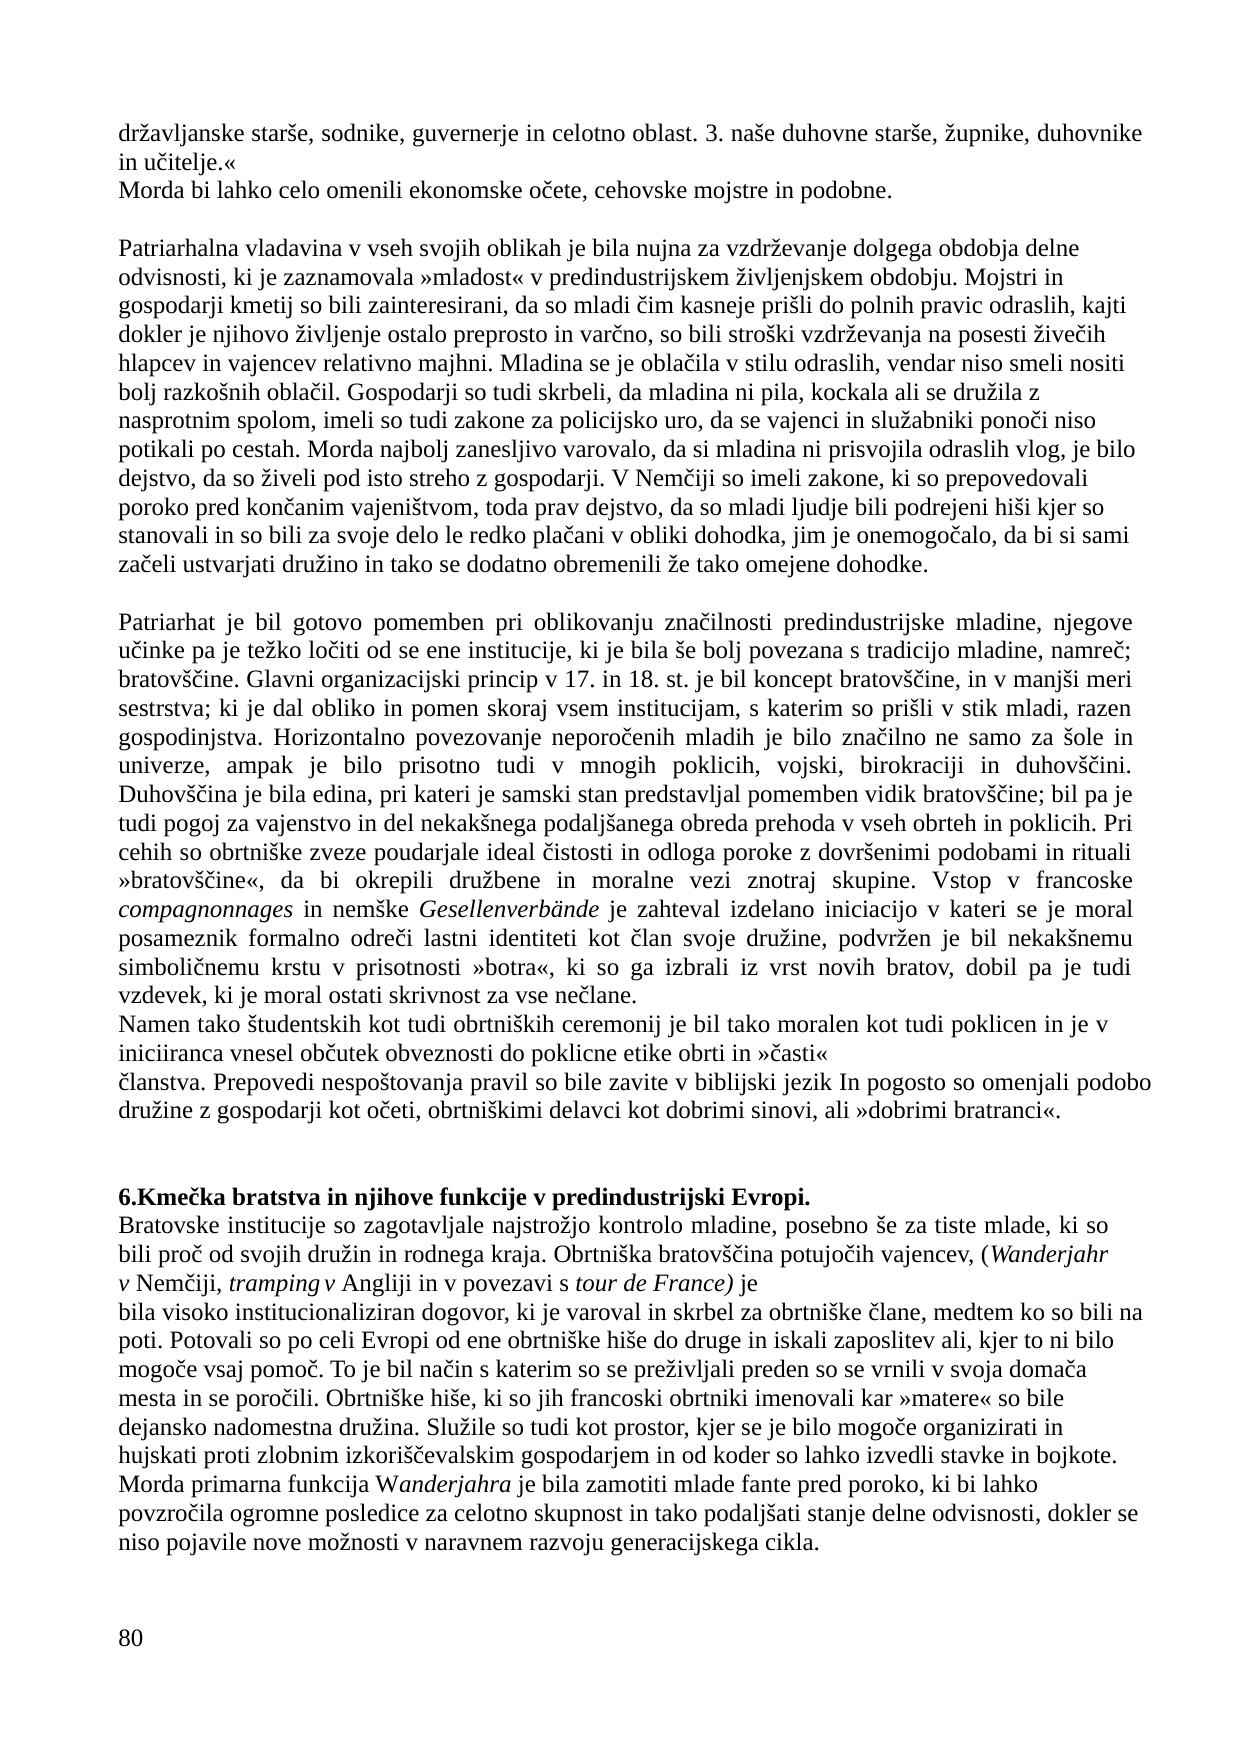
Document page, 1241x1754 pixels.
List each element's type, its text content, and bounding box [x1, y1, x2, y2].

text Patriarhalna vladavina v vseh svojih oblikah je bila nujna za vzdrževanje dolgega obdobja delne odvisnosti, ki je zaznamovala »mladost« v predindustrijskem življenjskem obdobju. Mojstri in gospodarji kmetij so bili zainteresirani, da so mladi čim kasneje prišli do polnih pravic odraslih, kajti dokler je njihovo življenje ostalo preprosto in varčno, so bili stroški vzdrževanja na posesti živečih hlapcev in vajencev relativno majhni. Mladina se je oblačila v stilu odraslih, vendar niso smeli nositi bolj razkošnih oblačil. Gospodarji so tudi skrbeli, da mladina ni pila, kockala ali se družila z nasprotnim spolom, imeli so tudi zakone za policijsko uro, da se vajenci in služabniki ponoči niso potikali po cestah. Morda najbolj zanesljivo varovalo, da si mladina ni prisvojila odraslih vlog, je bilo dejstvo, da so živeli pod isto streho z gospodarji. V Nemčiji so imeli zakone, ki so prepovedovali poroko pred končanim vajeništvom, toda prav dejstvo, da so mladi ljudje bili podrejeni hiši kjer so stanovali in so bili za svoje delo le redko plačani v obliki dohodka, jim je onemogočalo, da bi si sami začeli ustvarjati družino in tako se dodatno obremenili že tako omejene dohodke. [118, 233, 1144, 578]
text bila visoko institucionaliziran dogovor, ki je varoval in skrbel za obrtniške člane, medtem ko so bili na poti. Potovali so po celi Evropi od ene obrtniške hiše do druge in iskali zaposlitev ali, kjer to ni bilo mogoče vsaj pomoč. To je bil način s katerim so se preživljali preden so se vrnili v svoja domača mesta in se poročili. Obrtniške hiše, ki so jih francoski obrtniki imenovali kar »matere« so bile dejansko nadomestna družina. Služile so tudi kot prostor, kjer se je bilo mogoče organizirati in hujskati proti zlobnim izkoriščevalskim gospodarjem in od koder so lahko izvedli stavke in bojkote. Morda primarna funkcija Wanderjahra je bila zamotiti mlade fante pred poroko, ki bi lahko povzročila ogromne posledice za celotno skupnost in tako podaljšati stanje delne odvisnosti, dokler se niso pojavile nove možnosti v naravnem razvoju generacijskega cikla. [118, 1297, 1144, 1556]
text državljanske starše, sodnike, guvernerje in celotno oblast. 3. naše duhovne starše, župnike, duhovnike in učitelje.« [118, 118, 1144, 176]
text Patriarhat je bil gotovo pomemben pri oblikovanju značilnosti predindustrijske mladine, njegove učinke pa je težko ločiti od se ene institucije, ki je bila še bolj povezana s tradicijo mladine, namreč; bratovščine. Glavni organizacijski princip v 17. in 18. st. je bil koncept bratovščine, in v manjši meri sestrstva; ki je dal obliko in pomen skoraj vsem institucijam, s katerim so prišli v stik mladi, razen gospodinjstva. Horizontalno povezovanje neporočenih mladih je bilo značilno ne samo za šole in univerze, ampak je bilo prisotno tudi v mnogih poklicih, vojski, birokraciji in duhovščini. Duhovščina je bila edina, pri kateri je samski stan predstavljal pomemben vidik bratovščine; bil pa je tudi pogoj za vajenstvo in del nekakšnega podaljšanega obreda prehoda v vseh obrteh in poklicih. Pri cehih so obrtniške zveze poudarjale ideal čistosti in odloga poroke z dovršenimi podobami in rituali »bratovščine«, da bi okrepili družbene in moralne vezi znotraj skupine. Vstop v francoske compagnonnages in nemške Gesellenverbände je zahteval izdelano iniciacijo v kateri se je moral posameznik formalno odreči lastni identiteti kot član svoje družine, podvržen je bil nekakšnemu simboličnemu krstu v prisotnosti »botra«, ki so ga izbrali iz vrst novih bratov, dobil pa je tudi vzdevek, ki je moral ostati skrivnost za vse nečlane. [118, 607, 1133, 1009]
text Bratovske institucije so zagotavljale najstrožjo kontrolo mladine, posebno še za tiste mlade, ki so bili proč od svojih družin in rodnega kraja. Obrtniška bratovščina potujočih vajencev, (Wanderjahr v Nemčiji, tramping v Angliji in v povezavi s tour de France) je [118, 1211, 1110, 1297]
text 6.Kmečka bratstva in njihove funkcije v predindustrijski Evropi. [118, 1182, 1144, 1211]
text Morda bi lahko celo omenili ekonomske očete, cehovske mojstre in podobne. [118, 176, 1144, 204]
text članstva. Prepovedi nespoštovanja pravil so bile zavite v biblijski jezik In pogosto so omenjali podobo družine z gospodarji kot očeti, obrtniškimi delavci kot dobrimi sinovi, ali »dobrimi bratranci«. [118, 1067, 1152, 1124]
text Namen tako študentskih kot tudi obrtniških ceremonij je bil tako moralen kot tudi poklicen in je v iniciiranca vnesel občutek obveznosti do poklicne etike obrti in »časti« [118, 1009, 1110, 1067]
